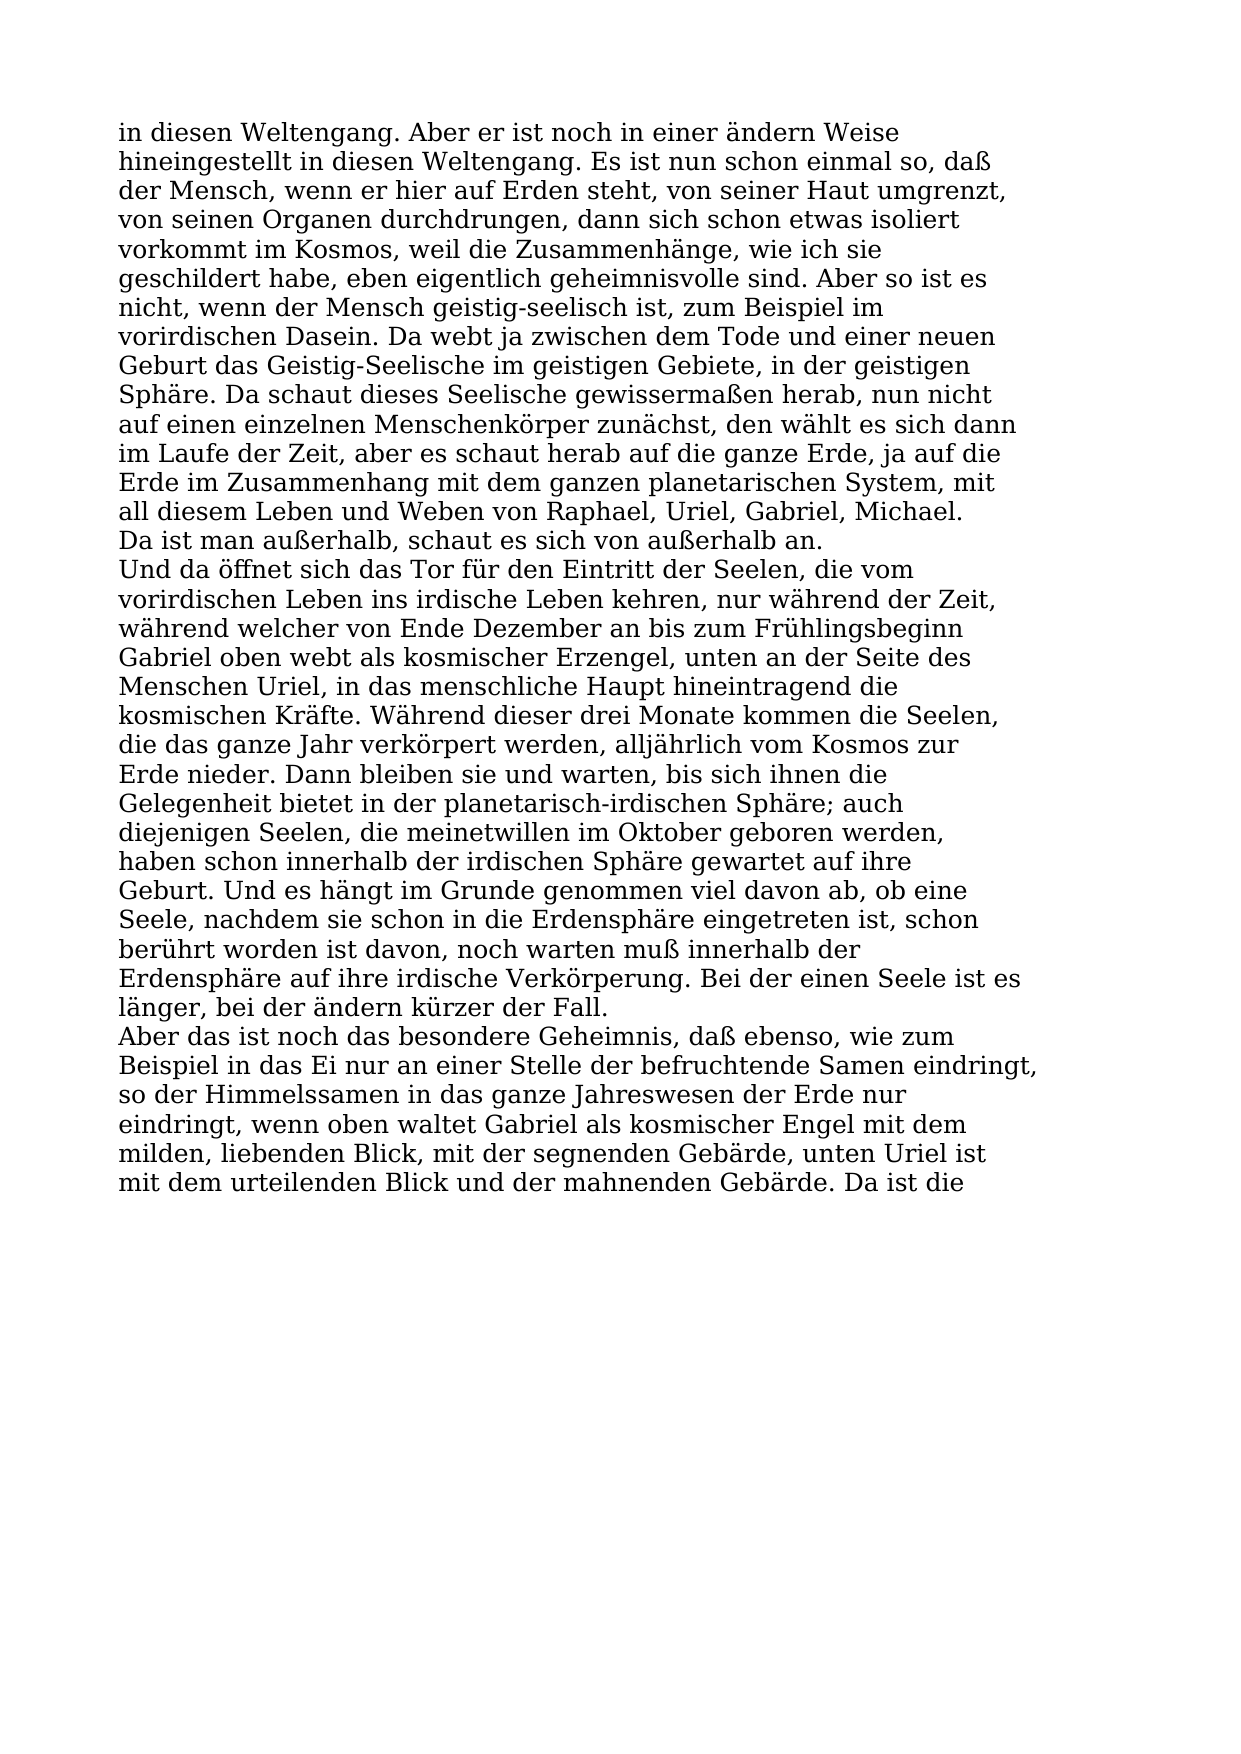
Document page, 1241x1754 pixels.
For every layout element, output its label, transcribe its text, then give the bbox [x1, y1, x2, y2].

text kosmischen Kräfte. Während dieser drei Monate kommen die Seelen, [118, 701, 1122, 731]
text so der Himmelssamen in das ganze Jahreswesen der Erde nur [118, 1081, 1122, 1110]
text Erdensphäre auf ihre irdische Verkörperung. Bei der einen Seele ist es [118, 964, 1122, 993]
text die das ganze Jahr verkörpert werden, alljährlich vom Kosmos zur [118, 731, 1122, 760]
text berührt worden ist davon, noch warten muß innerhalb der [118, 935, 1122, 964]
text auf einen einzelnen Menschenkörper zunächst, den wählt es sich dann [118, 410, 1122, 439]
text vorkommt im Kosmos, weil die Zusammenhänge, wie ich sie [118, 235, 1122, 264]
text Da ist man außerhalb, schaut es sich von außerhalb an. [118, 526, 1122, 556]
text Menschen Uriel, in das menschliche Haupt hineintragend die [118, 672, 1122, 701]
text Erde nieder. Dann bleiben sie und warten, bis sich ihnen die [118, 760, 1122, 789]
text eindringt, wenn oben waltet Gabriel als kosmischer Engel mit dem [118, 1110, 1122, 1139]
text Und da öffnet sich das Tor für den Eintritt der Seelen, die vom [118, 556, 1122, 585]
text geschildert habe, eben eigentlich geheimnisvolle sind. Aber so ist es [118, 264, 1122, 293]
text Gelegenheit bietet in der planetarisch-irdischen Sphäre; auch [118, 789, 1122, 818]
text vorirdischen Dasein. Da webt ja zwischen dem Tode und einer neuen [118, 322, 1122, 351]
text nicht, wenn der Mensch geistig-seelisch ist, zum Beispiel im [118, 293, 1122, 322]
text all diesem Leben und Weben von Raphael, Uriel, Gabriel, Michael. [118, 497, 1122, 526]
text vorirdischen Leben ins irdische Leben kehren, nur während der Zeit, [118, 585, 1122, 614]
text diejenigen Seelen, die meinetwillen im Oktober geboren werden, [118, 818, 1122, 847]
text in diesen Weltengang. Aber er ist noch in einer ändern Weise [118, 118, 1122, 147]
text Beispiel in das Ei nur an einer Stelle der befruchtende Samen eindringt, [118, 1051, 1122, 1081]
text Geburt das Geistig-Seelische im geistigen Gebiete, in der geistigen [118, 351, 1122, 381]
text Gabriel oben webt als kosmischer Erzengel, unten an der Seite des [118, 643, 1122, 672]
text Erde im Zusammenhang mit dem ganzen planetarischen System, mit [118, 468, 1122, 497]
text haben schon innerhalb der irdischen Sphäre gewartet auf ihre [118, 847, 1122, 876]
text hineingestellt in diesen Weltengang. Es ist nun schon einmal so, daß [118, 147, 1122, 176]
text Aber das ist noch das besondere Geheimnis, daß ebenso, wie zum [118, 1022, 1122, 1051]
text Sphäre. Da schaut dieses Seelische gewissermaßen herab, nun nicht [118, 381, 1122, 410]
text der Mensch, wenn er hier auf Erden steht, von seiner Haut umgrenzt, [118, 176, 1122, 206]
text während welcher von Ende Dezember an bis zum Frühlingsbeginn [118, 614, 1122, 643]
text länger, bei der ändern kürzer der Fall. [118, 993, 1122, 1022]
text von seinen Organen durchdrungen, dann sich schon etwas isoliert [118, 206, 1122, 235]
text im Laufe der Zeit, aber es schaut herab auf die ganze Erde, ja auf die [118, 439, 1122, 468]
text Geburt. Und es hängt im Grunde genommen viel davon ab, ob eine [118, 876, 1122, 906]
text Seele, nachdem sie schon in die Erdensphäre eingetreten ist, schon [118, 906, 1122, 935]
text milden, liebenden Blick, mit der segnenden Gebärde, unten Uriel ist [118, 1139, 1122, 1168]
text mit dem urteilenden Blick und der mahnenden Gebärde. Da ist die [118, 1168, 1122, 1197]
